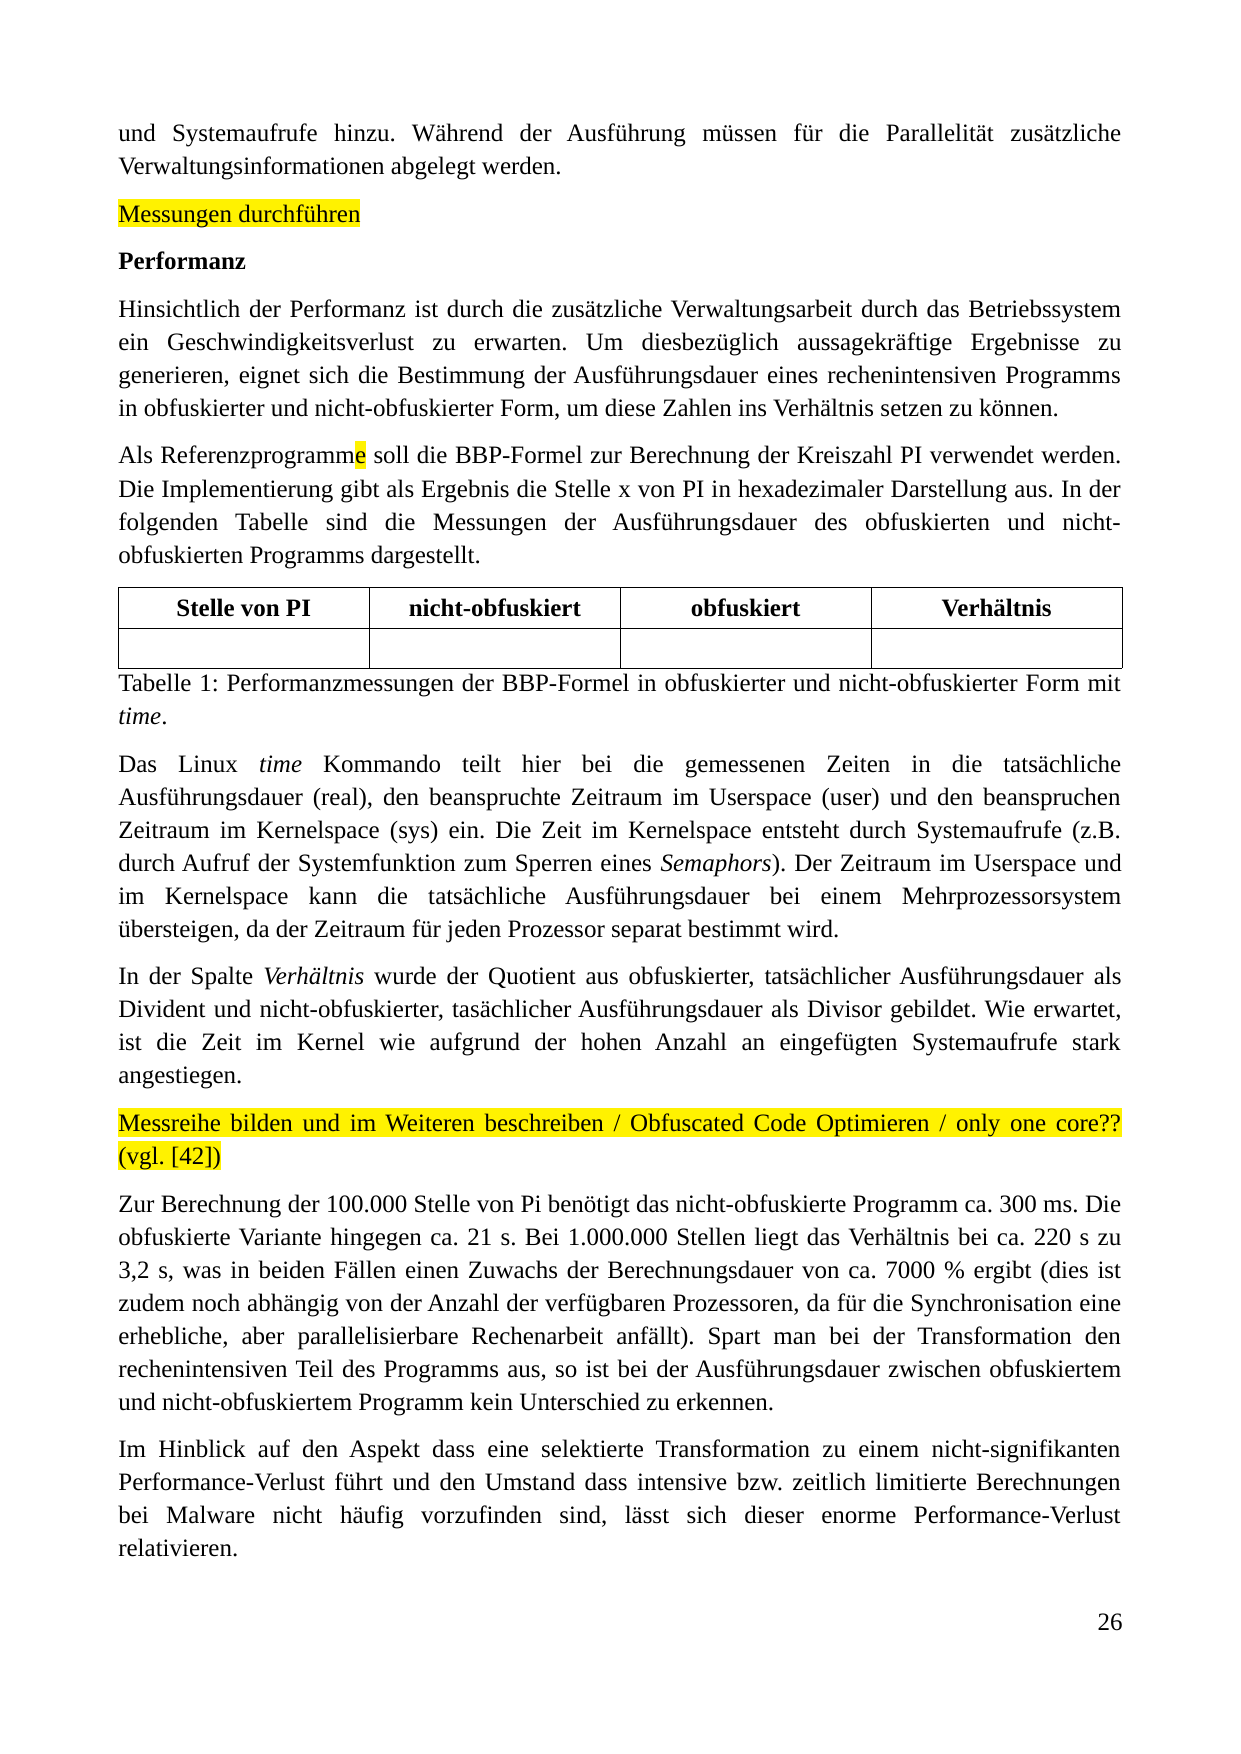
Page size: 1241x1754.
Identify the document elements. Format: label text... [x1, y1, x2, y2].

table_cell [872, 629, 1122, 668]
table_header Verhältnis [872, 588, 1122, 628]
text und Systemaufrufe hinzu. Während der Ausführung müssen für die Parallelität zusätzliche Verwaltungsinformationen abgelegt werden. [118, 118, 1122, 180]
text Performanz [118, 246, 1122, 275]
text Tabelle 1: Performanzmessungen der BBP-Formel in obfuskierter und nicht-obfuskierter Form mit time. [118, 669, 1122, 730]
text In der Spalte Verhältnis wurde der Quotient aus obfuskierter, tatsächlicher Ausführungsdauer als Divident und nicht-obfuskierter, tasächlicher Ausführungsdauer als Divisor gebildet. Wie erwartet, ist die Zeit im Kernel wie aufgrund der hohen Anzahl an eingefügten Systemaufrufe stark angestiegen. [118, 961, 1122, 1089]
text Als Referenzprogramme soll die BBP-Formel zur Berechnung der Kreiszahl PI verwendet werden. Die Implementierung gibt als Ergebnis die Stelle x von PI in hexadezimaler Darstellung aus. In der folgenden Tabelle sind die Messungen der Ausführungsdauer des obfuskierten und nicht-obfuskierten Programms dargestellt. [118, 441, 1122, 568]
table_cell [370, 629, 620, 668]
table_header obfuskiert [621, 588, 871, 628]
text Zur Berechnung der 100.000 Stelle von Pi benötigt das nicht-obfuskierte Programm ca. 300 ms. Die obfuskierte Variante hingegen ca. 21 s. Bei 1.000.000 Stellen liegt das Verhältnis bei ca. 220 s zu 3,2 s, was in beiden Fällen einen Zuwachs der Berechnungsdauer von ca. 7000 % ergibt (dies ist zudem noch abhängig von der Anzahl der verfügbaren Prozessoren, da für die Synchronisation eine erhebliche, aber parallelisierbare Rechenarbeit anfällt). Spart man bei der Transformation den rechenintensiven Teil des Programms aus, so ist bei der Ausführungsdauer zwischen obfuskiertem und nicht-obfuskiertem Programm kein Unterschied zu erkennen. [118, 1189, 1122, 1416]
text Hinsichtlich der Performanz ist durch die zusätzliche Verwaltungsarbeit durch das Betriebssystem ein Geschwindigkeitsverlust zu erwarten. Um diesbezüglich aussagekräftige Ergebnisse zu generieren, eignet sich die Bestimmung der Ausführungsdauer eines rechenintensiven Programms in obfuskierter und nicht-obfuskierter Form, um diese Zahlen ins Verhältnis setzen zu können. [118, 294, 1122, 422]
text Messreihe bilden und im Weiteren beschreiben / Obfuscated Code Optimieren / only one core?? (vgl. [42]) [118, 1108, 1122, 1170]
table_cell [621, 629, 871, 668]
text Messungen durchführen [118, 199, 1122, 227]
table_header Stelle von PI [119, 588, 369, 628]
text Das Linux time Kommando teilt hier bei die gemessenen Zeiten in die tatsächliche Ausführungsdauer (real), den beanspruchte Zeitraum im Userspace (user) und den beanspruchen Zeitraum im Kernelspace (sys) ein. Die Zeit im Kernelspace entsteht durch Systemaufrufe (z.B. durch Aufruf der Systemfunktion zum Sperren eines Semaphors). Der Zeitraum im Userspace und im Kernelspace kann die tatsächliche Ausführungsdauer bei einem Mehrprozessorsystem übersteigen, da der Zeitraum für jeden Prozessor separat bestimmt wird. [118, 749, 1122, 942]
text Im Hinblick auf den Aspekt dass eine selektierte Transformation zu einem nicht-signifikanten Performance-Verlust führt und den Umstand dass intensive bzw. zeitlich limitierte Berechnungen bei Malware nicht häufig vorzufinden sind, lässt sich dieser enorme Performance-Verlust relativieren. [118, 1434, 1122, 1562]
table_header nicht-obfuskiert [370, 588, 620, 628]
table_cell [119, 629, 369, 668]
